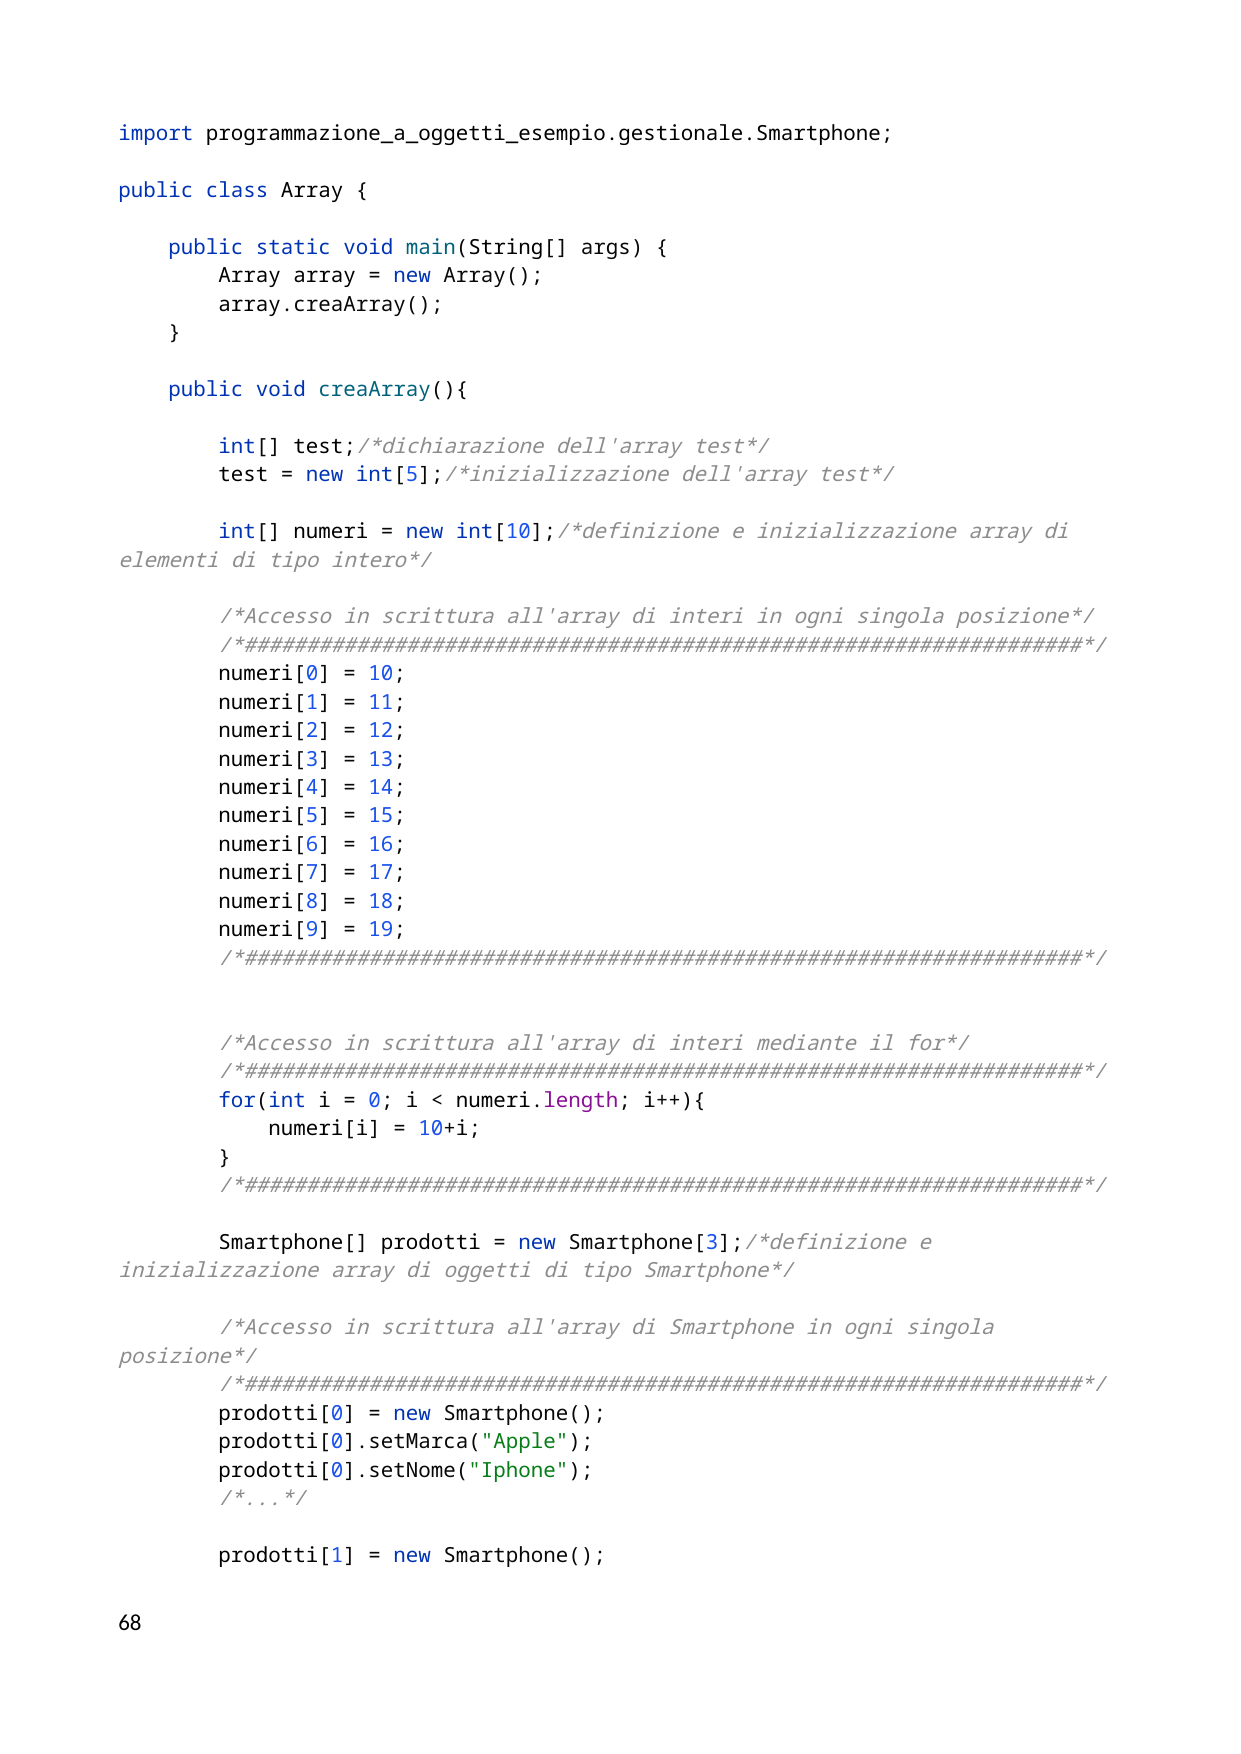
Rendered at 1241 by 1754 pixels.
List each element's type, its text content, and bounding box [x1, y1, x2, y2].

text import programmazione_a_oggetti_esempio.gestionale.Smartphone; public class Array { public static void main(String[] args) { Array array = new Array(); array.creaArray(); } public void creaArray(){ int[] test;/*dichiarazione dell'array test*/ test = new int[5];/*inizializzazione dell'array test*/ int[] numeri = new int[10];/*definizione e inizializzazione array di elementi di tipo intero*/ /*Accesso in scrittura all'array di interi in ogni singola posizione*/ /*###################################################################*/ numeri[0] = 10; numeri[1] = 11; numeri[2] = 12; numeri[3] = 13; numeri[4] = 14; numeri[5] = 15; numeri[6] = 16; numeri[7] = 17; numeri[8] = 18; numeri[9] = 19; /*###################################################################*/ [118, 118, 1122, 971]
text /*Accesso in scrittura all'array di interi mediante il for*/ /*###################################################################*/ for(int i = 0; i < numeri.length; i++){ numeri[i] = 10+i; } /*###################################################################*/ Smartphone[] prodotti = new Smartphone[3];/*definizione e inizializzazione array di oggetti di tipo Smartphone*/ /*Accesso in scrittura all'array di Smartphone in ogni singola posizione*/ /*###################################################################*/ prodotti[0] = new Smartphone(); prodotti[0].setMarca("Apple"); prodotti[0].setNome("Iphone"); /*...*/ prodotti[1] = new Smartphone(); [118, 971, 1122, 1568]
